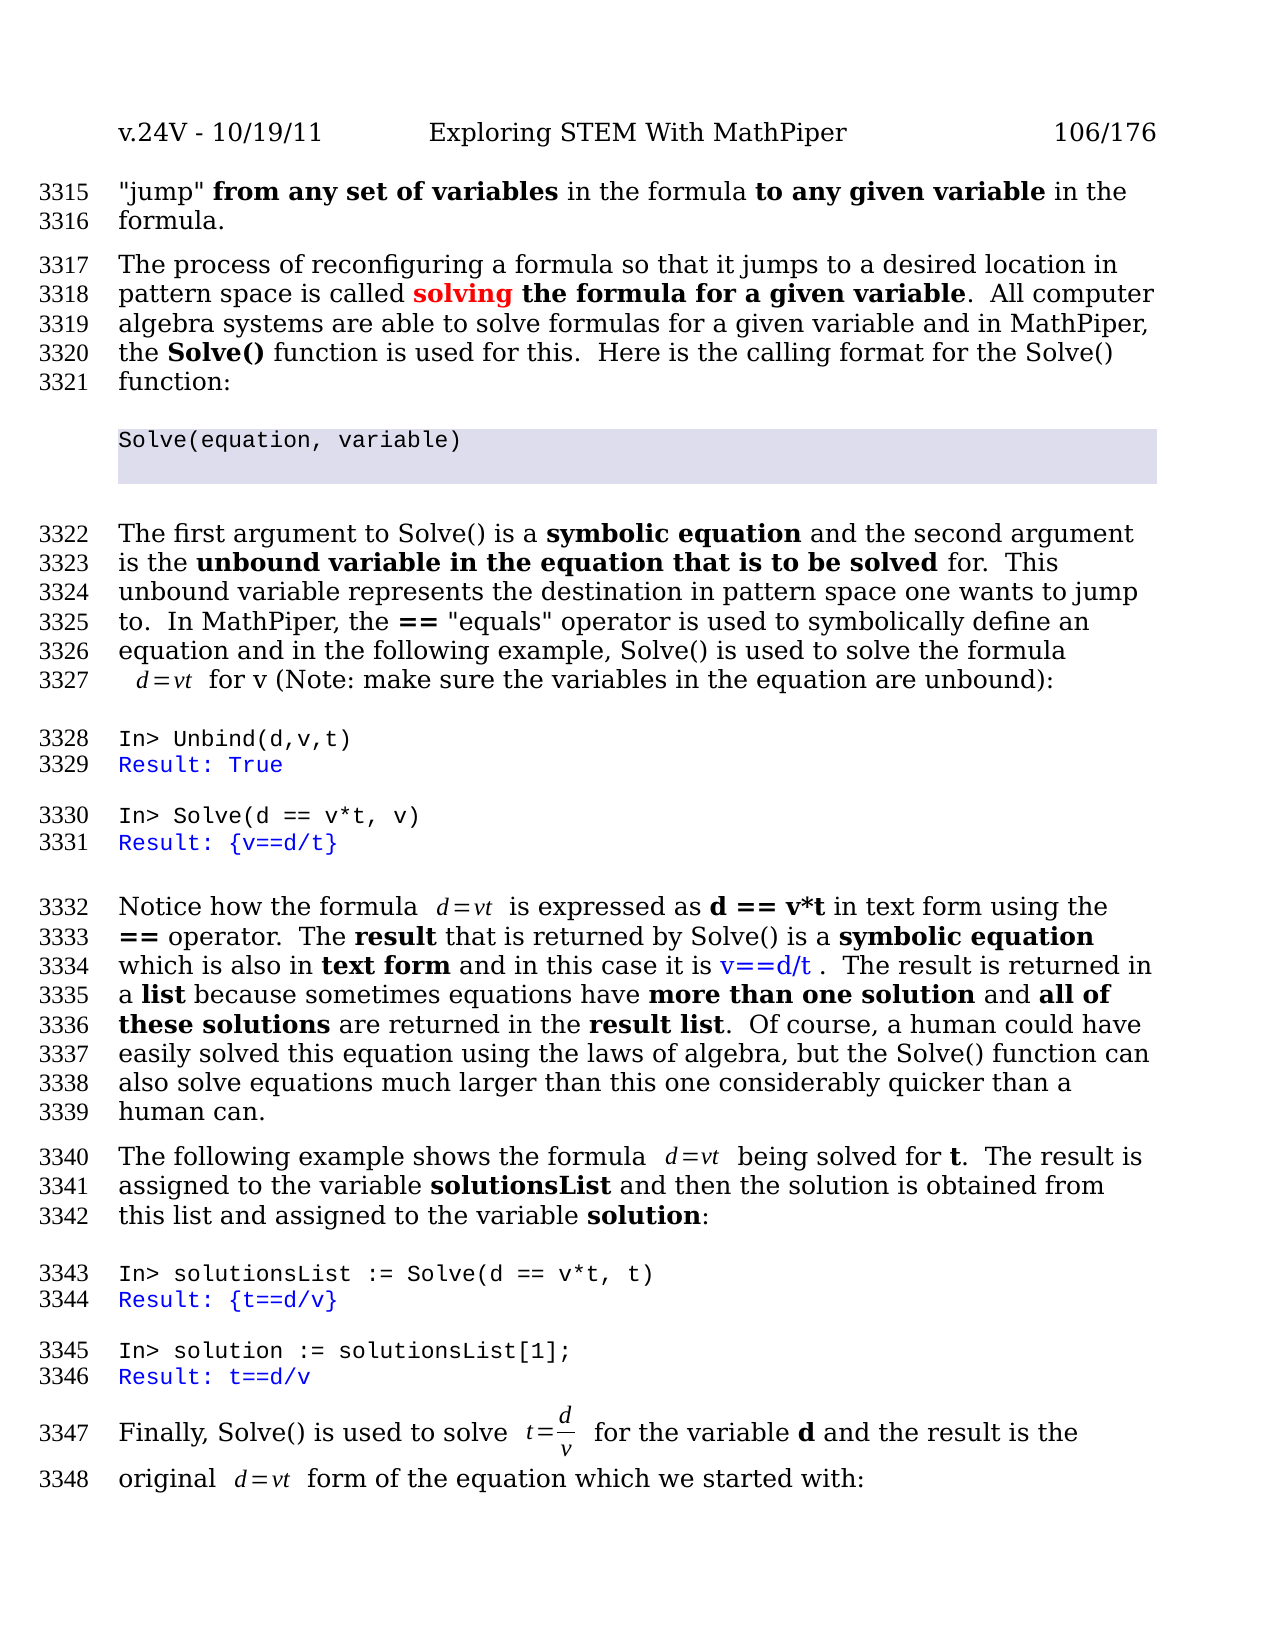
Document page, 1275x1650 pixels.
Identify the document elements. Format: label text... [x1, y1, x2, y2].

text Result: {t==d/v} [118, 1288, 1157, 1314]
text Notice how the formulais expressed as d == v*t in text form using the == operator. The result that is returned by Solve() is a symbolic equation which is also in text form and in this case it is v==d/t . The result is returned in a list because sometimes equations have more than one solution and all of these solutions are returned in the result list. Of course, a human could have easily solved this equation using the laws of algebra, but the Solve() function can also solve equations much larger than this one considerably quicker than a human can. [118, 892, 1157, 1126]
text In> Solve(d == v*t, v) [118, 805, 1157, 831]
text In> solution := solutionsList[1]; [118, 1340, 1157, 1366]
table_header Solve(equation, variable) [118, 429, 1157, 484]
text In> solutionsList := Solve(d == v*t, t) [118, 1262, 1157, 1288]
text The first argument to Solve() is a symbolic equation and the second argument is the unbound variable in the equation that is to be solved for. This unbound variable represents the destination in pattern space one wants to jump to. In MathPiper, the == "equals" operator is used to symbolically define an equation and in the following example, Solve() is used to solve the formulafor v (Note: make sure the variables in the equation are unbound): [118, 519, 1157, 695]
text Result: True [118, 753, 1157, 779]
text The following example shows the formulabeing solved for t. The result is assigned to the variable solutionsList and then the solution is obtained from this list and assigned to the variable solution: [118, 1141, 1157, 1230]
text "jump" from any set of variables in the formula to any given variable in the formula. [118, 177, 1157, 235]
text Result: {v==d/t} [118, 831, 1157, 857]
text Result: t==d/v [118, 1366, 1157, 1392]
text Finally, Solve() is used to solvefor the variable d and the result is the originalform of the equation which we started with: [118, 1401, 1157, 1494]
text In> Unbind(d,v,t) [118, 727, 1157, 753]
text The process of reconfiguring a formula so that it jumps to a desired location in pattern space is called solving the formula for a given variable. All computer algebra systems are able to solve formulas for a given variable and in MathPiper, the Solve() function is used for this. Here is the calling format for the Solve() function: [118, 250, 1157, 397]
